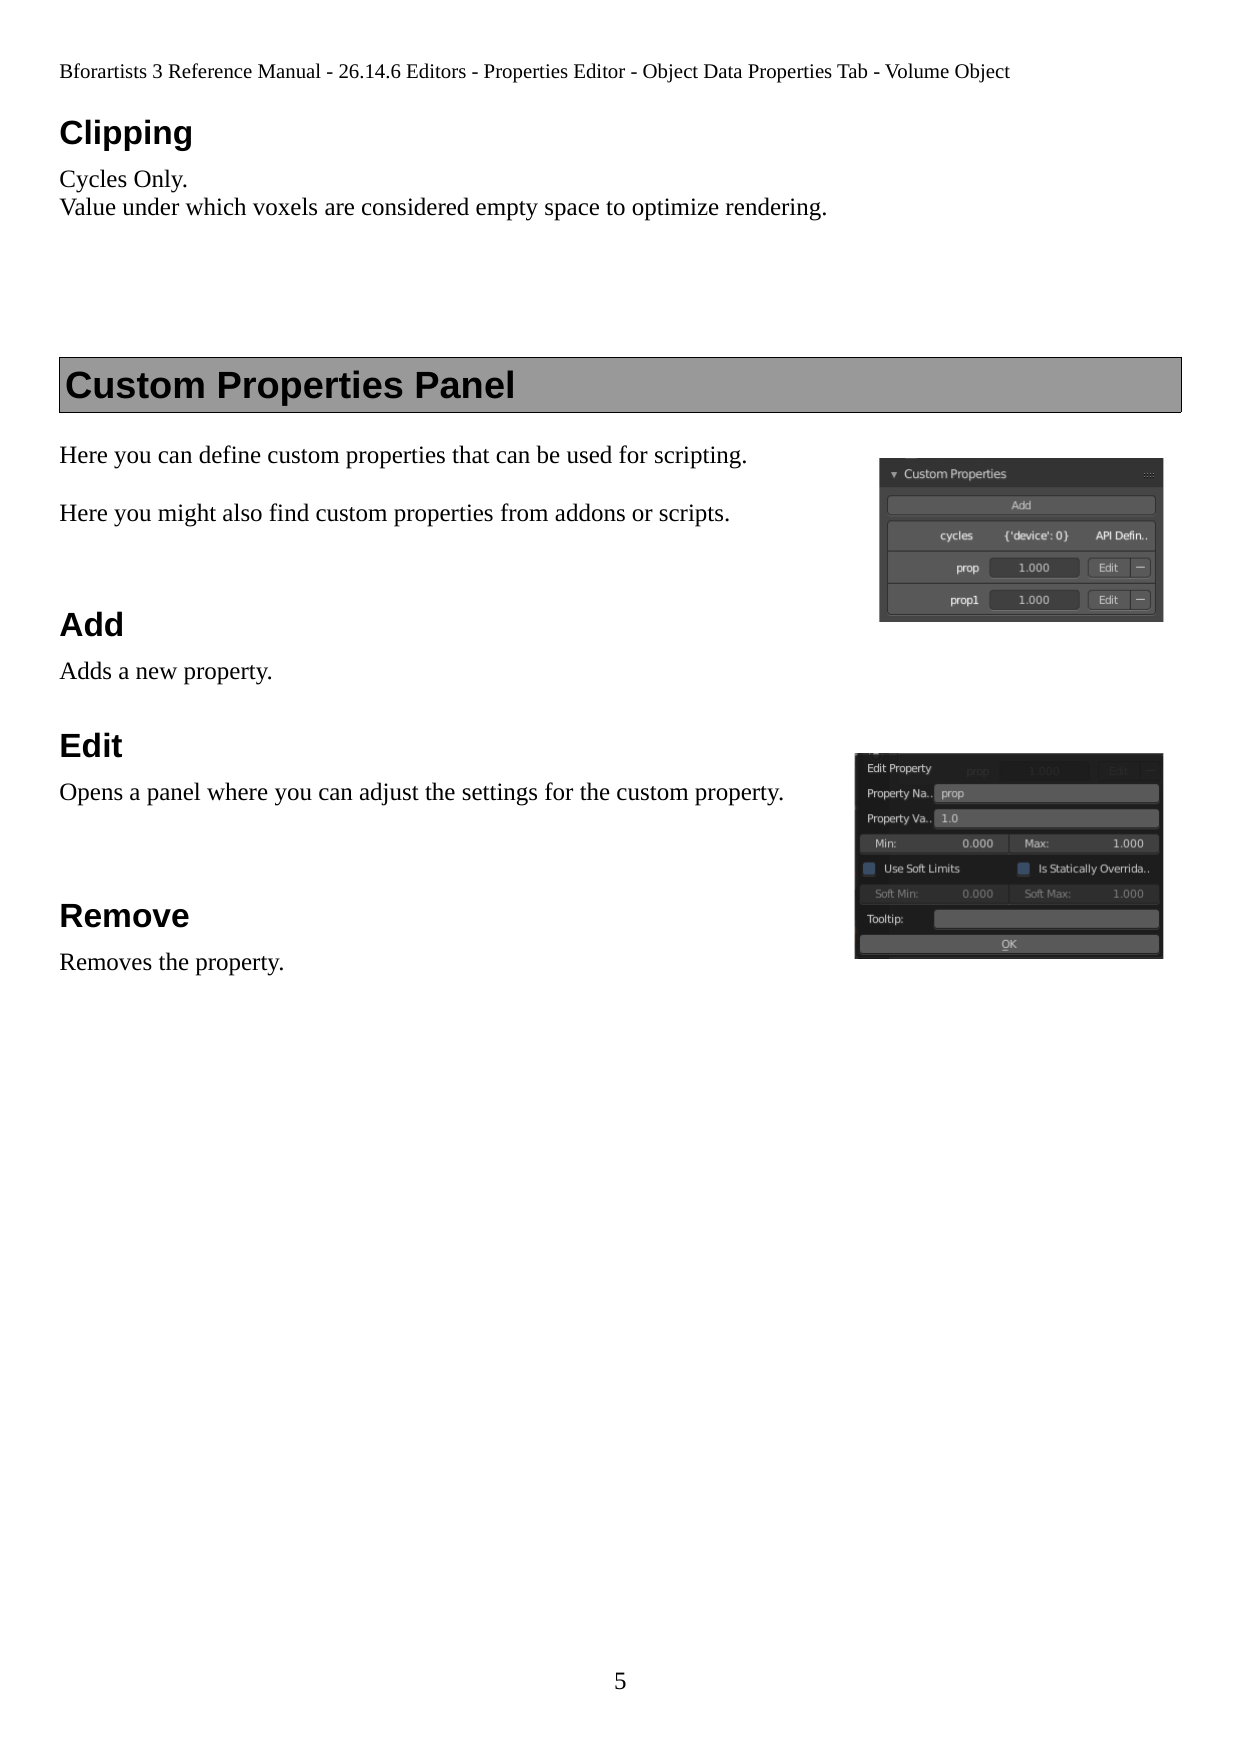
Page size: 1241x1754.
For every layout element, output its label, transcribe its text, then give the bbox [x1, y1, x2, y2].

subtitle Remove [59, 896, 854, 935]
subtitle Add [59, 605, 1181, 644]
table_header Custom Properties Panel [60, 358, 1181, 412]
text Value under which voxels are considered empty space to optimize rendering. [59, 192, 1181, 221]
subtitle [1164, 896, 1181, 935]
text Cycles Only. [59, 164, 1181, 192]
text Here you can define custom properties that can be used for scripting. [59, 441, 1181, 469]
subtitle Edit [59, 726, 1181, 765]
picture [879, 458, 1164, 622]
text Opens a panel where you can adjust the settings for the custom property. [59, 777, 854, 806]
text Adds a new property. [59, 656, 1181, 685]
subtitle Clipping [59, 113, 1181, 151]
text Removes the property. [59, 947, 1181, 976]
text Here you might also find custom properties from addons or scripts. [59, 498, 879, 527]
picture [854, 753, 1164, 959]
